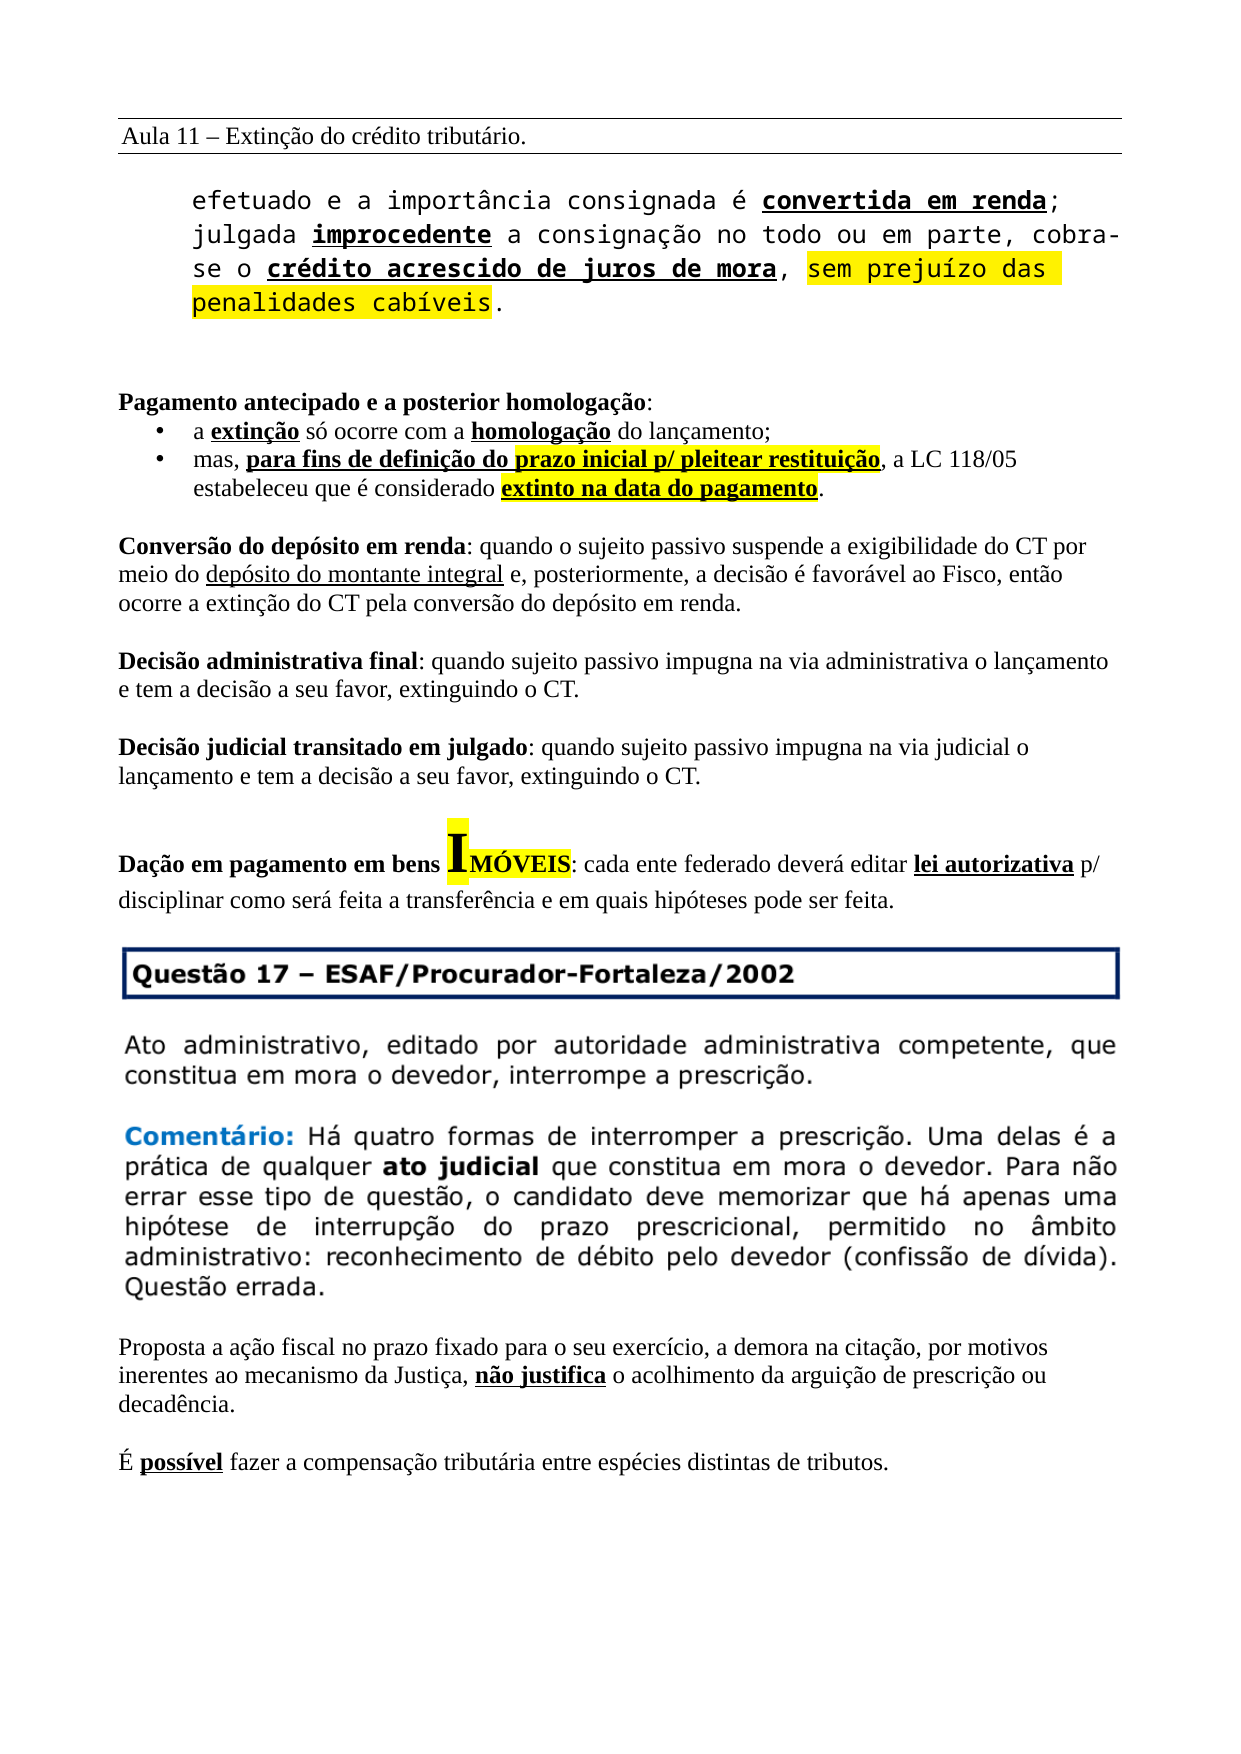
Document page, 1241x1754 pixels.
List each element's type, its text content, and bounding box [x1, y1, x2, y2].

list mas, para fins de definição do prazo inicial p/ pleitear restituição, a LC 118/05 estabeleceu que é considerado extinto na data do pagamento. [156, 444, 1122, 502]
text É possível fazer a compensação tributária entre espécies distintas de tributos. [118, 1447, 1122, 1476]
list a extinção só ocorre com a homologação do lançamento; [156, 416, 1122, 444]
text Pagamento antecipado e a posterior homologação: [118, 387, 1122, 416]
picture [118, 942, 1123, 1304]
text Proposta a ação fiscal no prazo fixado para o seu exercício, a demora na citação, por motivos inerentes ao mecanismo da Justiça, não justifica o acolhimento da arguição de prescrição ou decadência. [118, 1332, 1122, 1418]
text Decisão administrativa final: quando sujeito passivo impugna na via administrativa o lançamento e tem a decisão a seu favor, extinguindo o CT. [118, 646, 1122, 703]
text Decisão judicial transitado em julgado: quando sujeito passivo impugna na via judicial o lançamento e tem a decisão a seu favor, extinguindo o CT. [118, 732, 1122, 789]
text Dação em pagamento em bens IMÓVEIS: cada ente federado deverá editar lei autorizativa p/ disciplinar como será feita a transferência e em quais hipóteses pode ser feita. [118, 818, 1122, 914]
text Conversão do depósito em renda: quando o sujeito passivo suspende a exigibilidade do CT por meio do depósito do montante integral e, posteriormente, a decisão é favorável ao Fisco, então ocorre a extinção do CT pela conversão do depósito em renda. [118, 531, 1122, 617]
text efetuado e a importância consignada é convertida em renda; julgada improcedente a consignação no todo ou em parte, cobra-se o crédito acrescido de juros de mora, sem prejuízo das penalidades cabíveis. [192, 183, 1122, 319]
